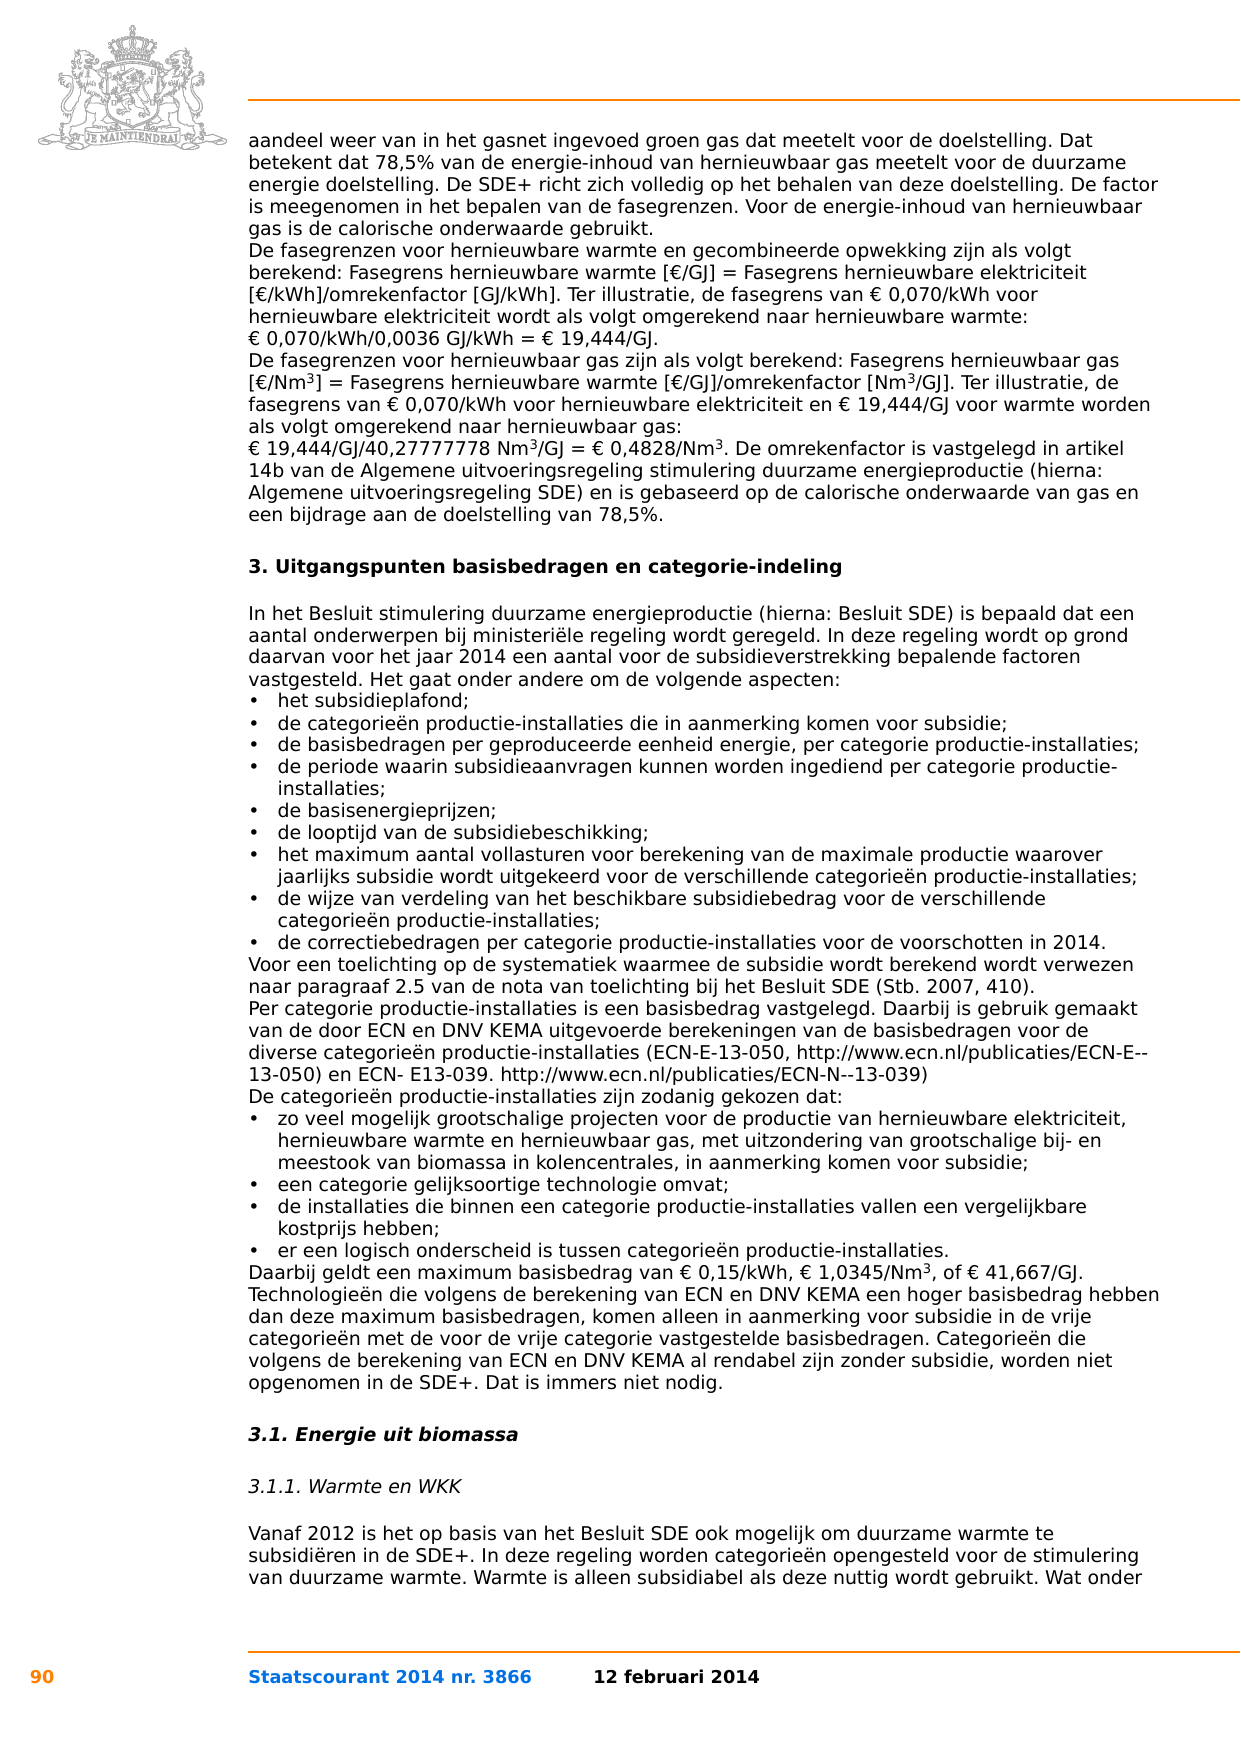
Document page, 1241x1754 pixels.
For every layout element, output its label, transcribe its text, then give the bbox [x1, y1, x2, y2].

text € 19,444/GJ/40,27777778 Nm3/GJ = € 0,4828/Nm3. De omrekenfactor is vastgelegd in artikel 14b van de Algemene uitvoeringsregeling stimulering duurzame energieproductie (hierna: Algemene uitvoeringsregeling SDE) en is gebaseerd op de calorische onderwaarde van gas en een bijdrage aan de doelstelling van 78,5%. [248, 438, 1163, 526]
text • de looptijd van de subsidiebeschikking; [248, 822, 1163, 844]
text • het subsidieplafond; [248, 690, 1163, 712]
text Vanaf 2012 is het op basis van het Besluit SDE ook mogelijk om duurzame warmte te subsidiëren in de SDE+. In deze regeling worden categorieën opengesteld voor de stimulering van duurzame warmte. Warmte is alleen subsidiabel als deze nuttig wordt gebruikt. Wat onder [248, 1523, 1163, 1589]
text Per categorie productie-installaties is een basisbedrag vastgelegd. Daarbij is gebruik gemaakt van de door ECN en DNV KEMA uitgevoerde berekeningen van de basisbedragen voor de diverse categorieën productie-installaties (ECN-E-13-050, http://www.ecn.nl/publicaties/ECN-E--13-050) en ECN- E13-039. http://www.ecn.nl/publicaties/ECN-N--13-039) [248, 998, 1163, 1086]
text aandeel weer van in het gasnet ingevoed groen gas dat meetelt voor de doelstelling. Dat betekent dat 78,5% van de energie-inhoud van hernieuwbaar gas meetelt voor de duurzame energie doelstelling. De SDE+ richt zich volledig op het behalen van deze doelstelling. De factor is meegenomen in het bepalen van de fasegrenzen. Voor de energie-inhoud van hernieuwbaar gas is de calorische onderwaarde gebruikt. [248, 130, 1163, 240]
text • de correctiebedragen per categorie productie-installaties voor de voorschotten in 2014. [248, 932, 1163, 954]
text • de categorieën productie-installaties die in aanmerking komen voor subsidie; [248, 712, 1163, 734]
text • een categorie gelijksoortige technologie omvat; [248, 1174, 1163, 1196]
text • de basisenergieprijzen; [248, 800, 1163, 822]
text Voor een toelichting op de systematiek waarmee de subsidie wordt berekend wordt verwezen naar paragraaf 2.5 van de nota van toelichting bij het Besluit SDE (Stb. 2007, 410). [248, 954, 1163, 998]
text • zo veel mogelijk grootschalige projecten voor de productie van hernieuwbare elektriciteit, hernieuwbare warmte en hernieuwbaar gas, met uitzondering van grootschalige bij- en meestook van biomassa in kolencentrales, in aanmerking komen voor subsidie; [248, 1108, 1163, 1174]
text • de basisbedragen per geproduceerde eenheid energie, per categorie productie-installaties; [248, 734, 1163, 756]
text In het Besluit stimulering duurzame energieproductie (hierna: Besluit SDE) is bepaald dat een aantal onderwerpen bij ministeriële regeling wordt geregeld. In deze regeling wordt op grond daarvan voor het jaar 2014 een aantal voor de subsidieverstrekking bepalende factoren vastgesteld. Het gaat onder andere om de volgende aspecten: [248, 602, 1163, 690]
text De fasegrenzen voor hernieuwbaar gas zijn als volgt berekend: Fasegrens hernieuwbaar gas [€/Nm3] = Fasegrens hernieuwbare warmte [€/GJ]/omrekenfactor [Nm3/GJ]. Ter illustratie, de fasegrens van € 0,070/kWh voor hernieuwbare elektriciteit en € 19,444/GJ voor warmte worden als volgt omgerekend naar hernieuwbaar gas: [248, 350, 1163, 438]
text • de periode waarin subsidieaanvragen kunnen worden ingediend per categorie productie-installaties; [248, 756, 1163, 800]
text Daarbij geldt een maximum basisbedrag van € 0,15/kWh, € 1,0345/Nm3, of € 41,667/GJ. Technologieën die volgens de berekening van ECN en DNV KEMA een hoger basisbedrag hebben dan deze maximum basisbedragen, komen alleen in aanmerking voor subsidie in de vrije categorieën met de voor de vrije categorie vastgestelde basisbedragen. Categorieën die volgens de berekening van ECN en DNV KEMA al rendabel zijn zonder subsidie, worden niet opgenomen in de SDE+. Dat is immers niet nodig. [248, 1262, 1163, 1394]
text • het maximum aantal vollasturen voor berekening van de maximale productie waarover jaarlijks subsidie wordt uitgekeerd voor de verschillende categorieën productie-installaties; [248, 844, 1163, 888]
picture [38, 25, 227, 150]
subtitle 3.1.1. Warmte en WKK [248, 1476, 1163, 1498]
text De fasegrenzen voor hernieuwbare warmte en gecombineerde opwekking zijn als volgt berekend: Fasegrens hernieuwbare warmte [€/GJ] = Fasegrens hernieuwbare elektriciteit [€/kWh]/omrekenfactor [GJ/kWh]. Ter illustratie, de fasegrens van € 0,070/kWh voor hernieuwbare elektriciteit wordt als volgt omgerekend naar hernieuwbare warmte: € 0,070/kWh/0,0036 GJ/kWh = € 19,444/GJ. [248, 240, 1163, 350]
subtitle 3.1. Energie uit biomassa [248, 1424, 1163, 1446]
text • de installaties die binnen een categorie productie-installaties vallen een vergelijkbare kostprijs hebben; [248, 1196, 1163, 1240]
subtitle 3. Uitgangspunten basisbedragen en categorie-indeling [248, 556, 1163, 577]
text • er een logisch onderscheid is tussen categorieën productie-installaties. [248, 1240, 1163, 1262]
text • de wijze van verdeling van het beschikbare subsidiebedrag voor de verschillende categorieën productie-installaties; [248, 888, 1163, 932]
text De categorieën productie-installaties zijn zodanig gekozen dat: [248, 1086, 1163, 1108]
